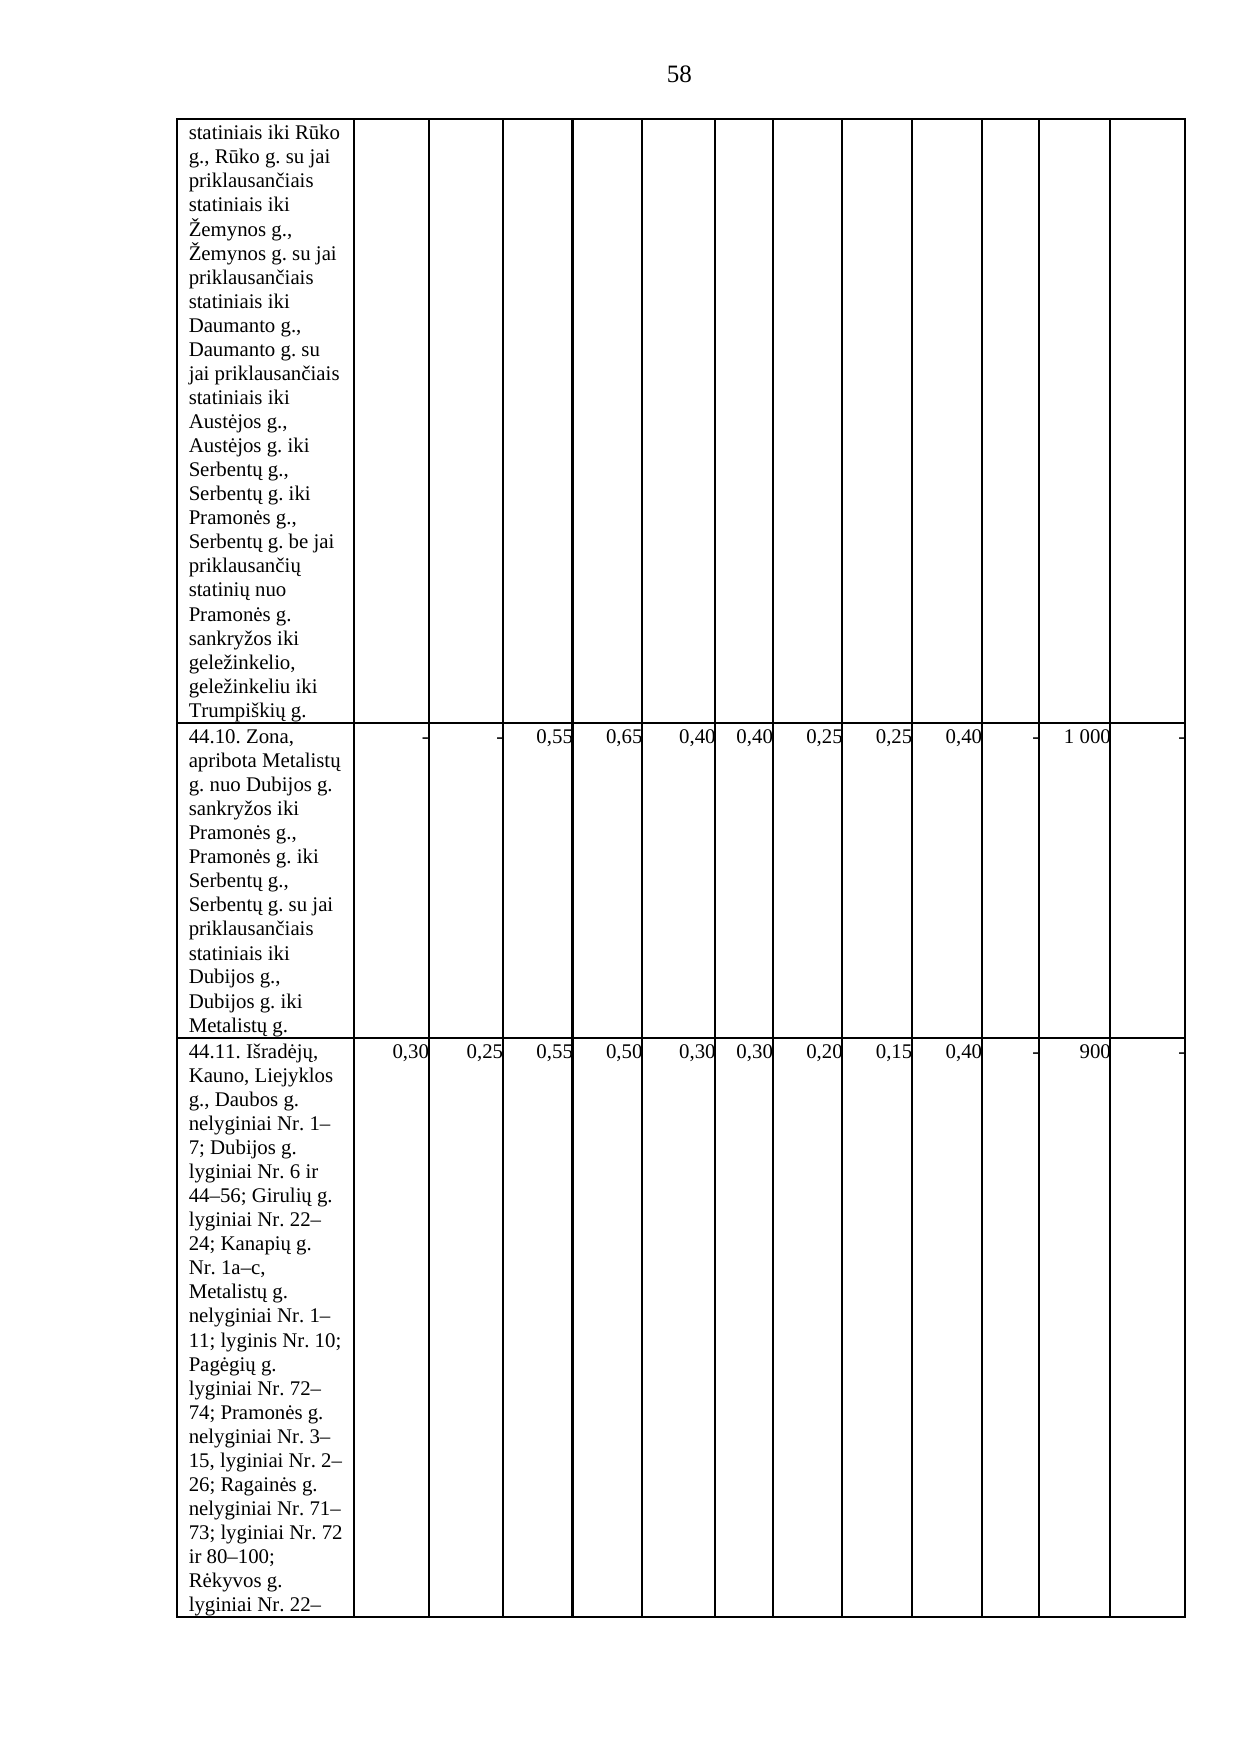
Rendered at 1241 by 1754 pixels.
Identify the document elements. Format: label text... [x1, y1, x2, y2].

table_cell [716, 120, 772, 722]
table_cell statiniais iki Rūko g., Rūko g. su jai priklausančiais statiniais iki Žemynos g., Žemynos g. su jai priklausančiais statiniais iki Daumanto g., Daumanto g. su jai priklausančiais statiniais iki Austėjos g., Austėjos g. iki Serbentų g., Serbentų g. iki Pramonės g., Serbentų g. be jai priklausančių statinių nuo Pramonės g. sankryžos iki geležinkelio, geležinkeliu iki Trumpiškių g. [178, 120, 353, 722]
table_cell [774, 120, 841, 722]
table_cell - [1111, 724, 1184, 1037]
table_cell 0,15 [843, 1039, 911, 1616]
table_cell 0,25 [843, 724, 911, 1037]
table_cell 0,40 [716, 724, 772, 1037]
table_cell 0,40 [913, 1039, 981, 1616]
table_cell [574, 120, 641, 722]
table_cell 1 000 [1040, 724, 1109, 1037]
table_cell 0,55 [504, 724, 571, 1037]
table_cell - [430, 724, 502, 1037]
table_cell [430, 120, 502, 722]
table_cell - [983, 120, 1038, 722]
table_cell 0,40 [913, 724, 981, 1037]
table_cell [643, 120, 714, 722]
table_cell 900 [1040, 1039, 1109, 1616]
table_cell 0,65 [574, 724, 641, 1037]
table_cell [913, 120, 981, 722]
table_cell - [1111, 120, 1184, 722]
table_cell [1040, 120, 1109, 722]
table_cell 0,20 [774, 1039, 841, 1616]
table_cell 0,30 [355, 1039, 428, 1616]
table_cell 0,40 [643, 724, 714, 1037]
table_cell 0,50 [574, 1039, 641, 1616]
table_cell 0,30 [643, 1039, 714, 1616]
table_cell 0,25 [774, 724, 841, 1037]
table_cell - [983, 1039, 1038, 1616]
table_cell 44.11. Išradėjų, Kauno, Liejyklos g., Daubos g. nelyginiai Nr. 1–7; Dubijos g. lyginiai Nr. 6 ir 44–56; Girulių g. lyginiai Nr. 22–24; Kanapių g. Nr. 1a–c, Metalistų g. nelyginiai Nr. 1–11; lyginis Nr. 10; Pagėgių g. lyginiai Nr. 72–74; Pramonės g. nelyginiai Nr. 3–15, lyginiai Nr. 2–26; Ragainės g. nelyginiai Nr. 71–73; lyginiai Nr. 72 ir 80–100; Rėkyvos g. lyginiai Nr. 22– [178, 1039, 353, 1616]
table_cell - [983, 724, 1038, 1037]
table_cell 0,30 [716, 1039, 772, 1616]
table_cell [355, 120, 428, 722]
table_cell [504, 120, 571, 722]
table_cell 44.10. Zona, apribota Metalistų g. nuo Dubijos g. sankryžos iki Pramonės g., Pramonės g. iki Serbentų g., Serbentų g. su jai priklausančiais statiniais iki Dubijos g., Dubijos g. iki Metalistų g. [178, 724, 353, 1037]
table_cell - [1111, 1039, 1184, 1616]
table_cell 0,25 [430, 1039, 502, 1616]
table_cell [843, 120, 911, 722]
table_cell - [355, 724, 428, 1037]
table_cell 0,55 [504, 1039, 571, 1616]
